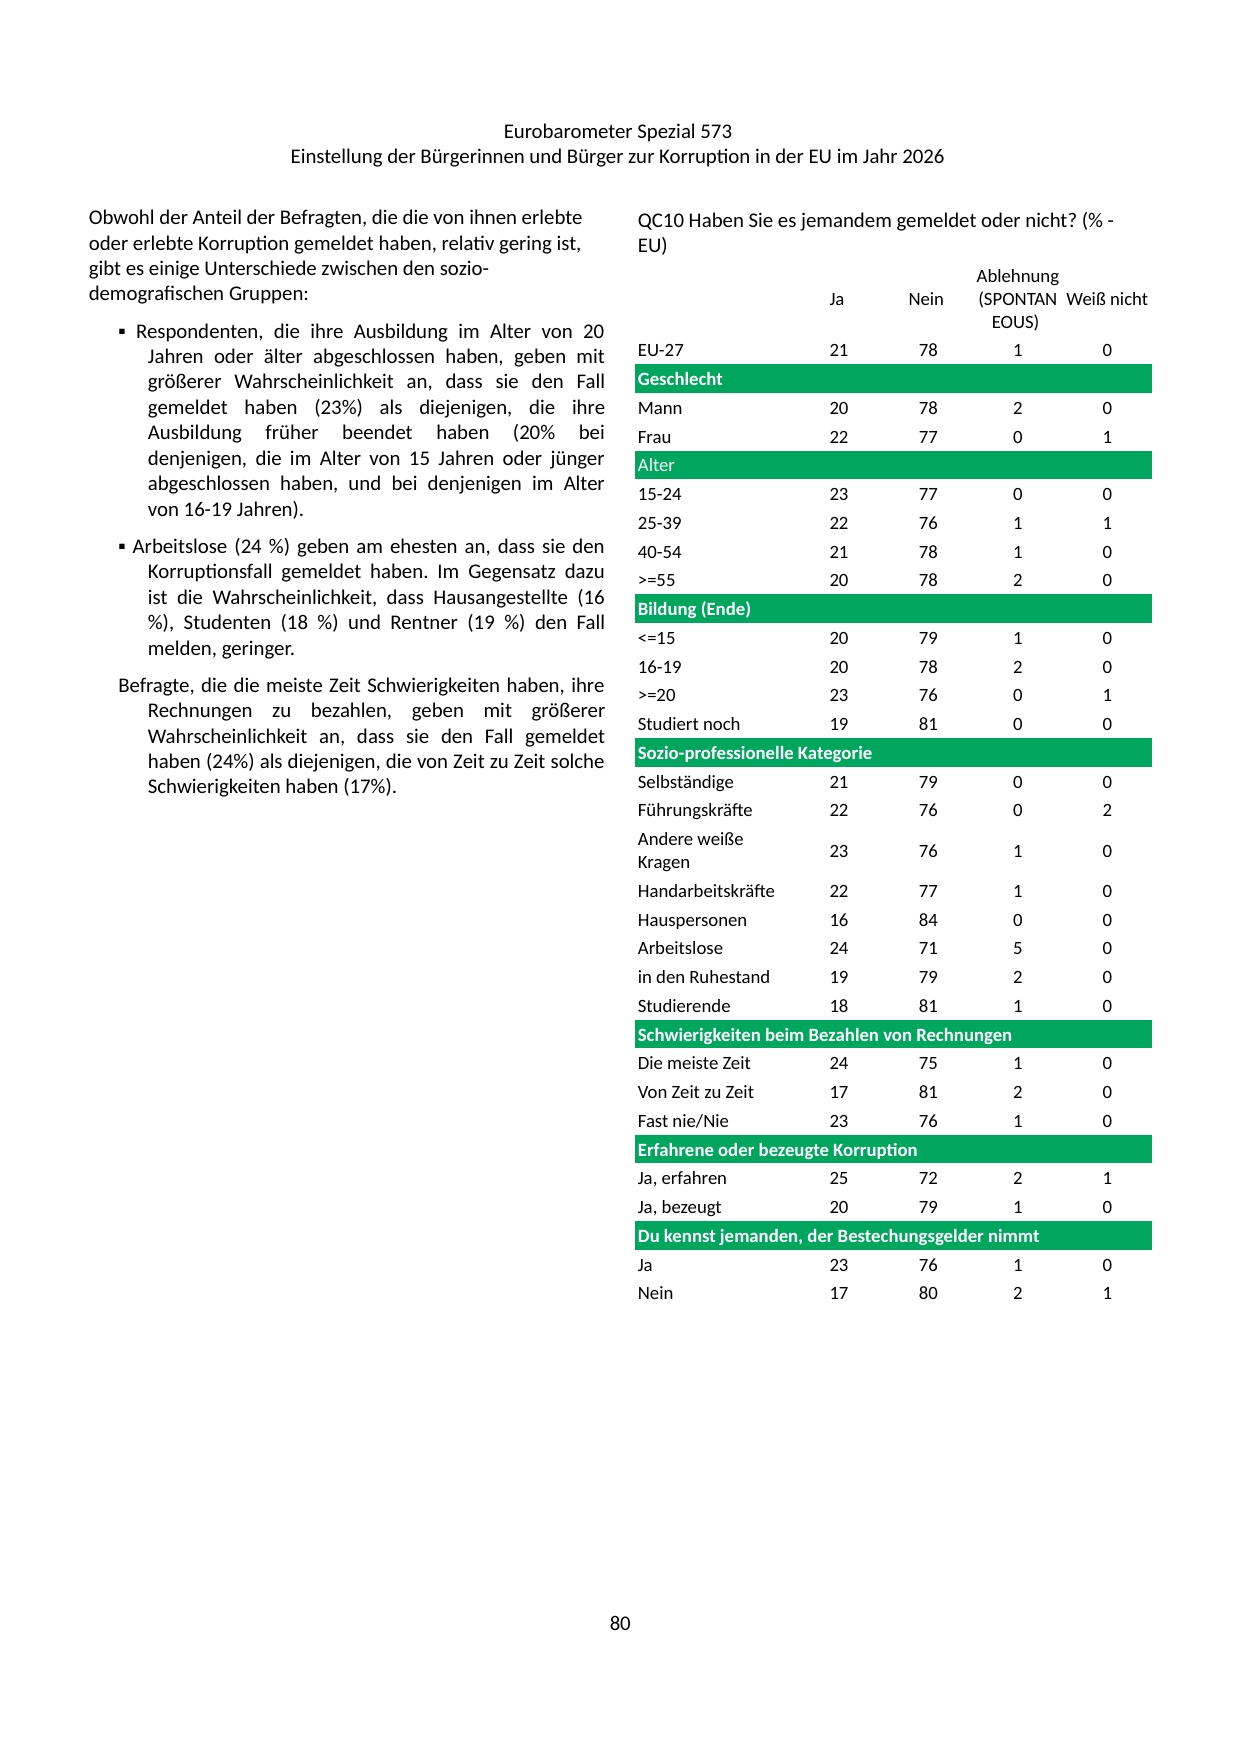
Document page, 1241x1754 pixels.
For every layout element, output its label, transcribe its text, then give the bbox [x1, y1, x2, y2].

table_cell Ja, erfahren [635, 1164, 794, 1192]
table_cell 0 [1062, 905, 1152, 933]
table_cell Die meiste Zeit [635, 1049, 794, 1077]
table_cell Alter [635, 451, 1152, 479]
table_cell 5 [973, 934, 1062, 962]
table_cell 79 [884, 962, 973, 991]
table_cell 1 [973, 336, 1062, 364]
table_cell 2 [973, 566, 1062, 594]
table_cell Andere weiße Kragen [635, 824, 794, 876]
table_cell 2 [973, 393, 1062, 422]
table_cell 0 [1062, 1250, 1152, 1278]
table_cell 76 [884, 1250, 973, 1278]
table_cell 0 [1062, 652, 1152, 681]
table_cell Schwierigkeiten beim Bezahlen von Rechnungen [635, 1020, 1152, 1048]
table_cell 22 [794, 508, 883, 537]
table_cell 0 [1062, 393, 1152, 422]
table_cell 21 [794, 537, 883, 566]
table_cell 0 [973, 681, 1062, 709]
table_cell 0 [1062, 1106, 1152, 1135]
table_cell 0 [1062, 934, 1152, 962]
table_cell 1 [973, 1106, 1062, 1135]
table_header QC10 Haben Sie es jemandem gemeldet oder nicht? (% - EU) [635, 204, 1152, 261]
table_cell 40-54 [635, 537, 794, 566]
table_cell Führungskräfte [635, 796, 794, 824]
table_cell 0 [1062, 566, 1152, 594]
table_cell EU-27 [635, 336, 794, 364]
table_cell 23 [794, 1250, 883, 1278]
table_cell in den Ruhestand [635, 962, 794, 991]
text ▪ Arbeitslose (24 %) geben am ehesten an, dass sie den Korruptionsfall gemeldet haben. Im Gegensatz dazu ist die Wahrscheinlichkeit, dass Hausangestellte (16 %), Studenten (18 %) und Rentner (19 %) den Fall melden, geringer. [118, 533, 605, 660]
table_cell 79 [884, 1192, 973, 1221]
table_cell 1 [1062, 508, 1152, 537]
table_cell 1 [973, 1250, 1062, 1278]
table_cell Studiert noch [635, 709, 794, 738]
table_cell Ja, bezeugt [635, 1192, 794, 1221]
table_cell 71 [884, 934, 973, 962]
table_cell 20 [794, 652, 883, 681]
table_cell 0 [1062, 767, 1152, 796]
table_cell 0 [973, 767, 1062, 796]
table_cell 77 [884, 876, 973, 905]
table_cell 2 [973, 1077, 1062, 1106]
table_cell <=15 [635, 623, 794, 652]
table_cell Handarbeitskräfte [635, 876, 794, 905]
table_cell >=20 [635, 681, 794, 709]
table_cell Ja [635, 1250, 794, 1278]
table_cell 23 [794, 479, 883, 508]
table_cell 19 [794, 709, 883, 738]
table_cell 72 [884, 1164, 973, 1192]
table_cell 0 [1062, 1049, 1152, 1077]
table_cell 0 [1062, 1077, 1152, 1106]
text Befragte, die die meiste Zeit Schwierigkeiten haben, ihre Rechnungen zu bezahlen, geben mit größerer Wahrscheinlichkeit an, dass sie den Fall gemeldet haben (24%) als diejenigen, die von Zeit zu Zeit solche Schwierigkeiten haben (17%). [118, 672, 605, 799]
table_cell 20 [794, 623, 883, 652]
table_cell 79 [884, 767, 973, 796]
table_cell 20 [794, 393, 883, 422]
table_cell Bildung (Ende) [635, 594, 1152, 623]
table_cell 76 [884, 681, 973, 709]
table_cell 17 [794, 1279, 883, 1307]
table_cell 76 [884, 824, 973, 876]
table_cell Ablehnung (SPONTANEOUS) [973, 261, 1062, 336]
table_cell 81 [884, 709, 973, 738]
table_cell 0 [1062, 336, 1152, 364]
table_cell 75 [884, 1049, 973, 1077]
table_cell >=55 [635, 566, 794, 594]
table_cell Geschlecht [635, 364, 1152, 393]
table_cell [635, 261, 794, 336]
table_cell Erfahrene oder bezeugte Korruption [635, 1135, 1152, 1163]
table_cell Ja [794, 261, 883, 336]
table_cell 0 [973, 479, 1062, 508]
table_cell 77 [884, 422, 973, 451]
table_cell 21 [794, 767, 883, 796]
table_cell 17 [794, 1077, 883, 1106]
table_cell 22 [794, 796, 883, 824]
table_cell Selbständige [635, 767, 794, 796]
table_cell Du kennst jemanden, der Bestechungsgelder nimmt [635, 1221, 1152, 1250]
table_cell 2 [973, 652, 1062, 681]
table_cell 20 [794, 1192, 883, 1221]
table_cell Nein [635, 1279, 794, 1307]
text ▪ Respondenten, die ihre Ausbildung im Alter von 20 Jahren oder älter abgeschlossen haben, geben mit größerer Wahrscheinlichkeit an, dass sie den Fall gemeldet haben (23%) als diejenigen, die ihre Ausbildung früher beendet haben (20% bei denjenigen, die im Alter von 15 Jahren oder jünger abgeschlossen haben, und bei denjenigen im Alter von 16-19 Jahren). [118, 318, 605, 521]
table_cell 2 [973, 1279, 1062, 1307]
table_cell 78 [884, 336, 973, 364]
table_cell 81 [884, 991, 973, 1020]
table_cell 23 [794, 681, 883, 709]
table_cell Fast nie/Nie [635, 1106, 794, 1135]
table_cell 0 [1062, 962, 1152, 991]
table_cell 1 [1062, 681, 1152, 709]
table_cell 1 [1062, 1279, 1152, 1307]
table_cell 16 [794, 905, 883, 933]
table_cell 23 [794, 1106, 883, 1135]
table_cell 79 [884, 623, 973, 652]
table_cell Nein [884, 261, 973, 336]
text Obwohl der Anteil der Befragten, die die von ihnen erlebte oder erlebte Korruption gemeldet haben, relativ gering ist, gibt es einige Unterschiede zwischen den sozio-demografischen Gruppen: [88, 204, 605, 306]
table_cell 0 [973, 796, 1062, 824]
table_cell 0 [1062, 623, 1152, 652]
table_cell 25 [794, 1164, 883, 1192]
table_cell 2 [973, 1164, 1062, 1192]
table_cell 84 [884, 905, 973, 933]
table_cell 16-19 [635, 652, 794, 681]
table_cell 0 [1062, 537, 1152, 566]
table_cell 1 [973, 1049, 1062, 1077]
table_cell 1 [1062, 422, 1152, 451]
table_cell 1 [1062, 1164, 1152, 1192]
table_cell Studierende [635, 991, 794, 1020]
table_cell Arbeitslose [635, 934, 794, 962]
table_cell 21 [794, 336, 883, 364]
table_cell 0 [973, 905, 1062, 933]
table_cell 0 [1062, 991, 1152, 1020]
table_cell 23 [794, 824, 883, 876]
table_cell 81 [884, 1077, 973, 1106]
table_cell 77 [884, 479, 973, 508]
table_cell 1 [973, 824, 1062, 876]
table_cell 76 [884, 508, 973, 537]
table_cell Mann [635, 393, 794, 422]
table_cell 1 [973, 508, 1062, 537]
table_cell Weiß nicht [1062, 261, 1152, 336]
table_cell 2 [973, 962, 1062, 991]
table_cell 78 [884, 537, 973, 566]
table_cell 80 [884, 1279, 973, 1307]
table_cell 1 [973, 537, 1062, 566]
table_cell 1 [973, 623, 1062, 652]
table_cell 19 [794, 962, 883, 991]
table_cell 76 [884, 796, 973, 824]
table_cell 1 [973, 1192, 1062, 1221]
table_cell 24 [794, 1049, 883, 1077]
table_cell Hauspersonen [635, 905, 794, 933]
table_cell 78 [884, 652, 973, 681]
table_cell 0 [1062, 479, 1152, 508]
table_cell 78 [884, 566, 973, 594]
table_cell 22 [794, 422, 883, 451]
table_cell 0 [1062, 824, 1152, 876]
table_cell 22 [794, 876, 883, 905]
table_cell 76 [884, 1106, 973, 1135]
table_cell 20 [794, 566, 883, 594]
table_cell 0 [973, 709, 1062, 738]
table_cell 0 [973, 422, 1062, 451]
table_cell Sozio-professionelle Kategorie [635, 738, 1152, 767]
table_cell 0 [1062, 709, 1152, 738]
table_cell 2 [1062, 796, 1152, 824]
table_cell 15-24 [635, 479, 794, 508]
table_cell 0 [1062, 876, 1152, 905]
table_cell 1 [973, 876, 1062, 905]
table_cell 1 [973, 991, 1062, 1020]
table_cell Frau [635, 422, 794, 451]
table_cell 25-39 [635, 508, 794, 537]
table_cell 78 [884, 393, 973, 422]
table_cell 24 [794, 934, 883, 962]
table_cell 18 [794, 991, 883, 1020]
table_cell 0 [1062, 1192, 1152, 1221]
table_cell Von Zeit zu Zeit [635, 1077, 794, 1106]
